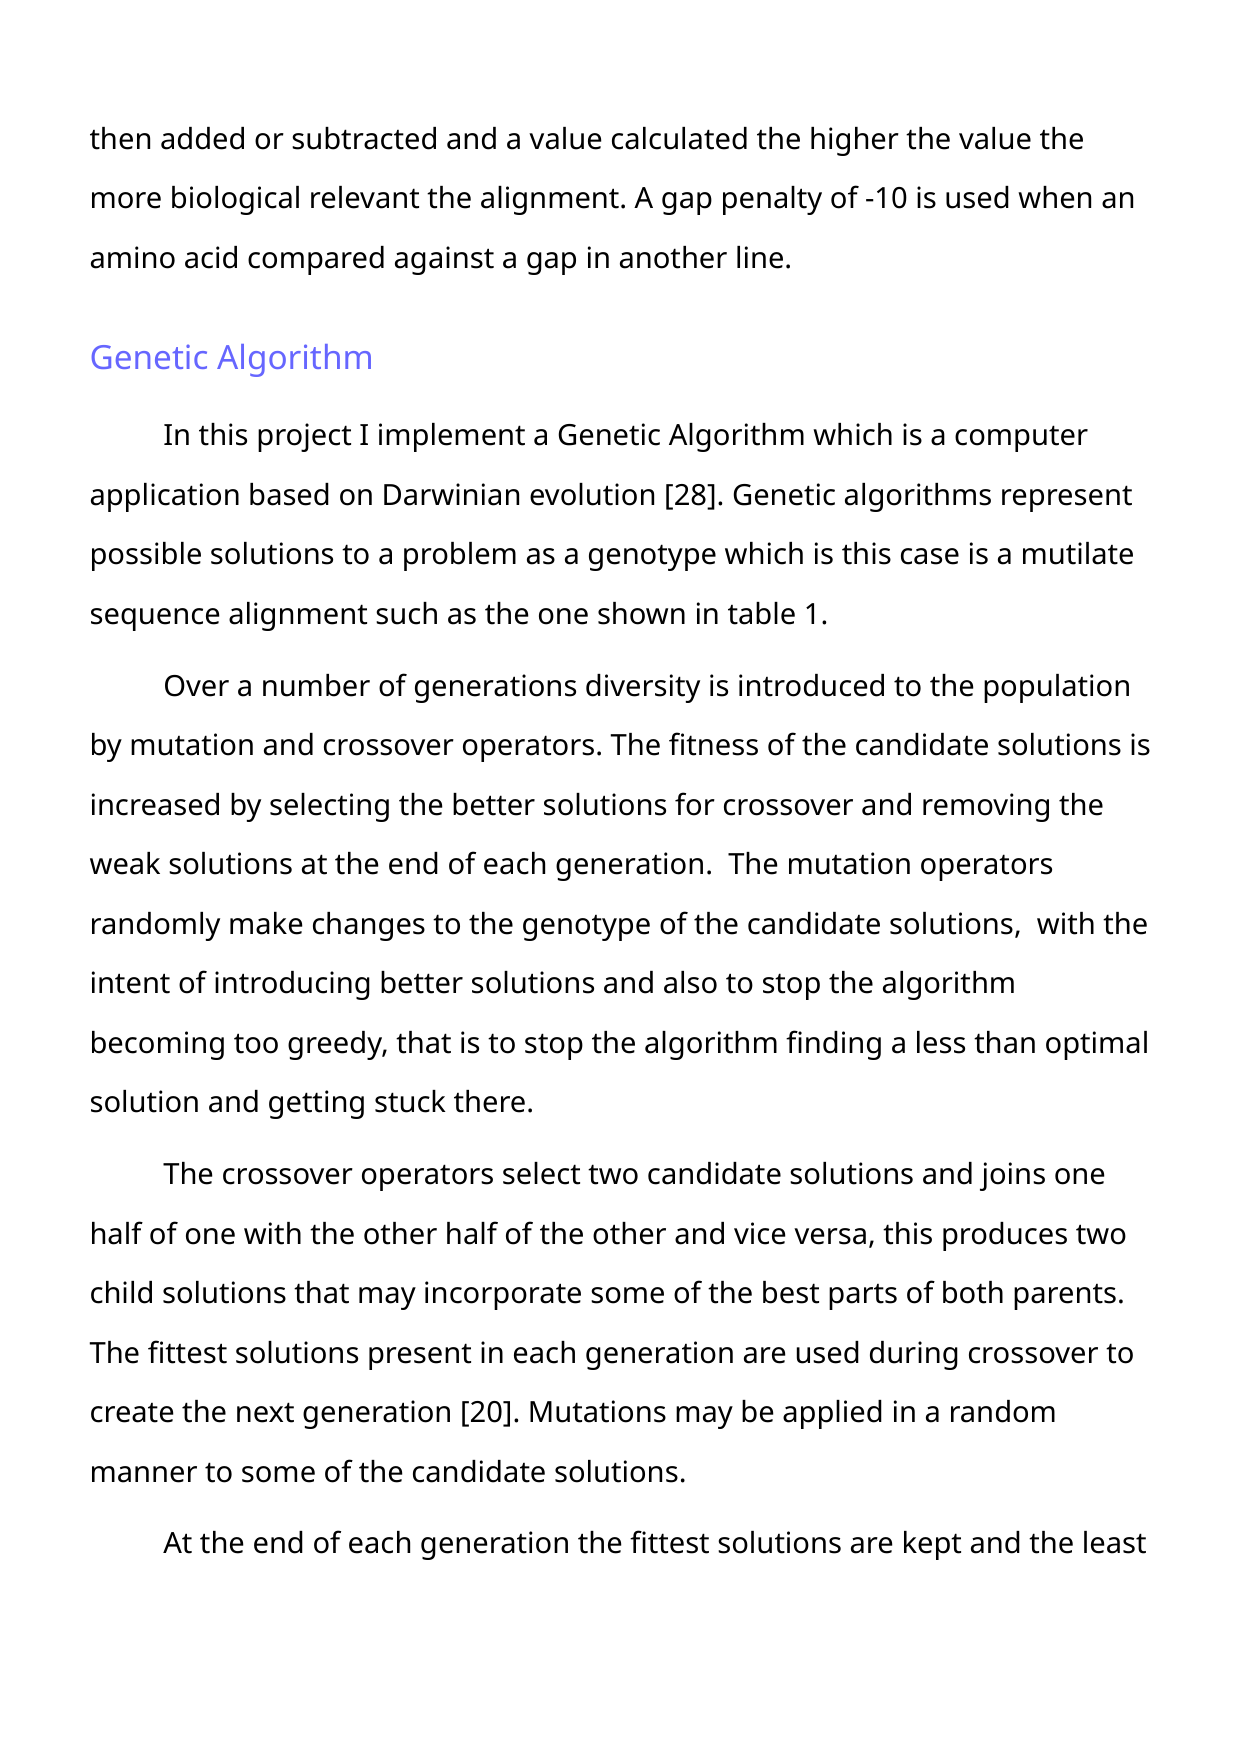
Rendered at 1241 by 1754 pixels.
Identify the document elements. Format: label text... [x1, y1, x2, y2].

subtitle Genetic Algorithm [89, 334, 1152, 379]
text In this project I implement a Genetic Algorithm which is a computer application based on Darwinian evolution [28]. Genetic algorithms represent possible solutions to a problem as a genotype which is this case is a mutilate sequence alignment such as the one shown in table 1. [89, 415, 1152, 633]
text Over a number of generations diversity is introduced to the population by mutation and crossover operators. The fitness of the candidate solutions is increased by selecting the better solutions for crossover and removing the weak solutions at the end of each generation. The mutation operators randomly make changes to the genotype of the candidate solutions, with the intent of introducing better solutions and also to stop the algorithm becoming too greedy, that is to stop the algorithm finding a less than optimal solution and getting stuck there. [89, 665, 1152, 1121]
text then added or subtracted and a value calculated the higher the value the more biological relevant the alignment. A gap penalty of -10 is used when an amino acid compared against a gap in another line. [89, 118, 1152, 277]
text At the end of each generation the fittest solutions are kept and the least [89, 1523, 1152, 1562]
text The crossover operators select two candidate solutions and joins one half of one with the other half of the other and vice versa, this produces two child solutions that may incorporate some of the best parts of both parents. The fittest solutions present in each generation are used during crossover to create the next generation [20]. Mutations may be applied in a random manner to some of the candidate solutions. [89, 1153, 1152, 1491]
